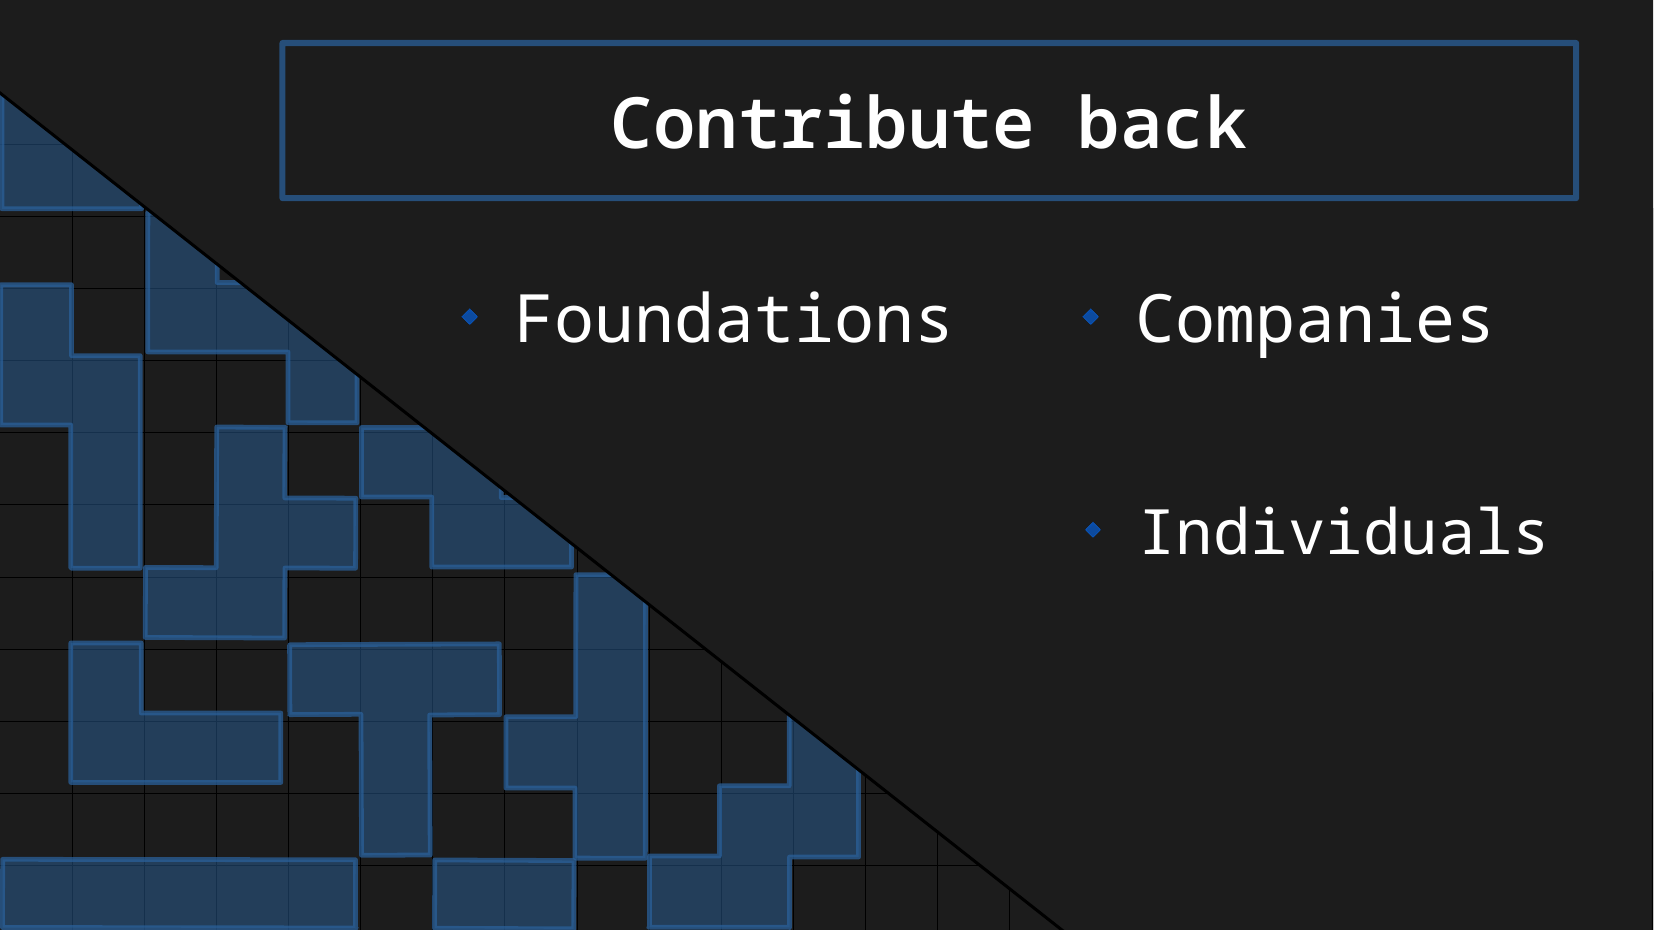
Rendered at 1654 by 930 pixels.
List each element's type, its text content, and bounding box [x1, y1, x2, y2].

title Contribute back [282, 42, 1577, 199]
list Individuals [1067, 487, 1577, 685]
list Foundations [443, 271, 1039, 439]
list Companies [1064, 271, 1577, 469]
